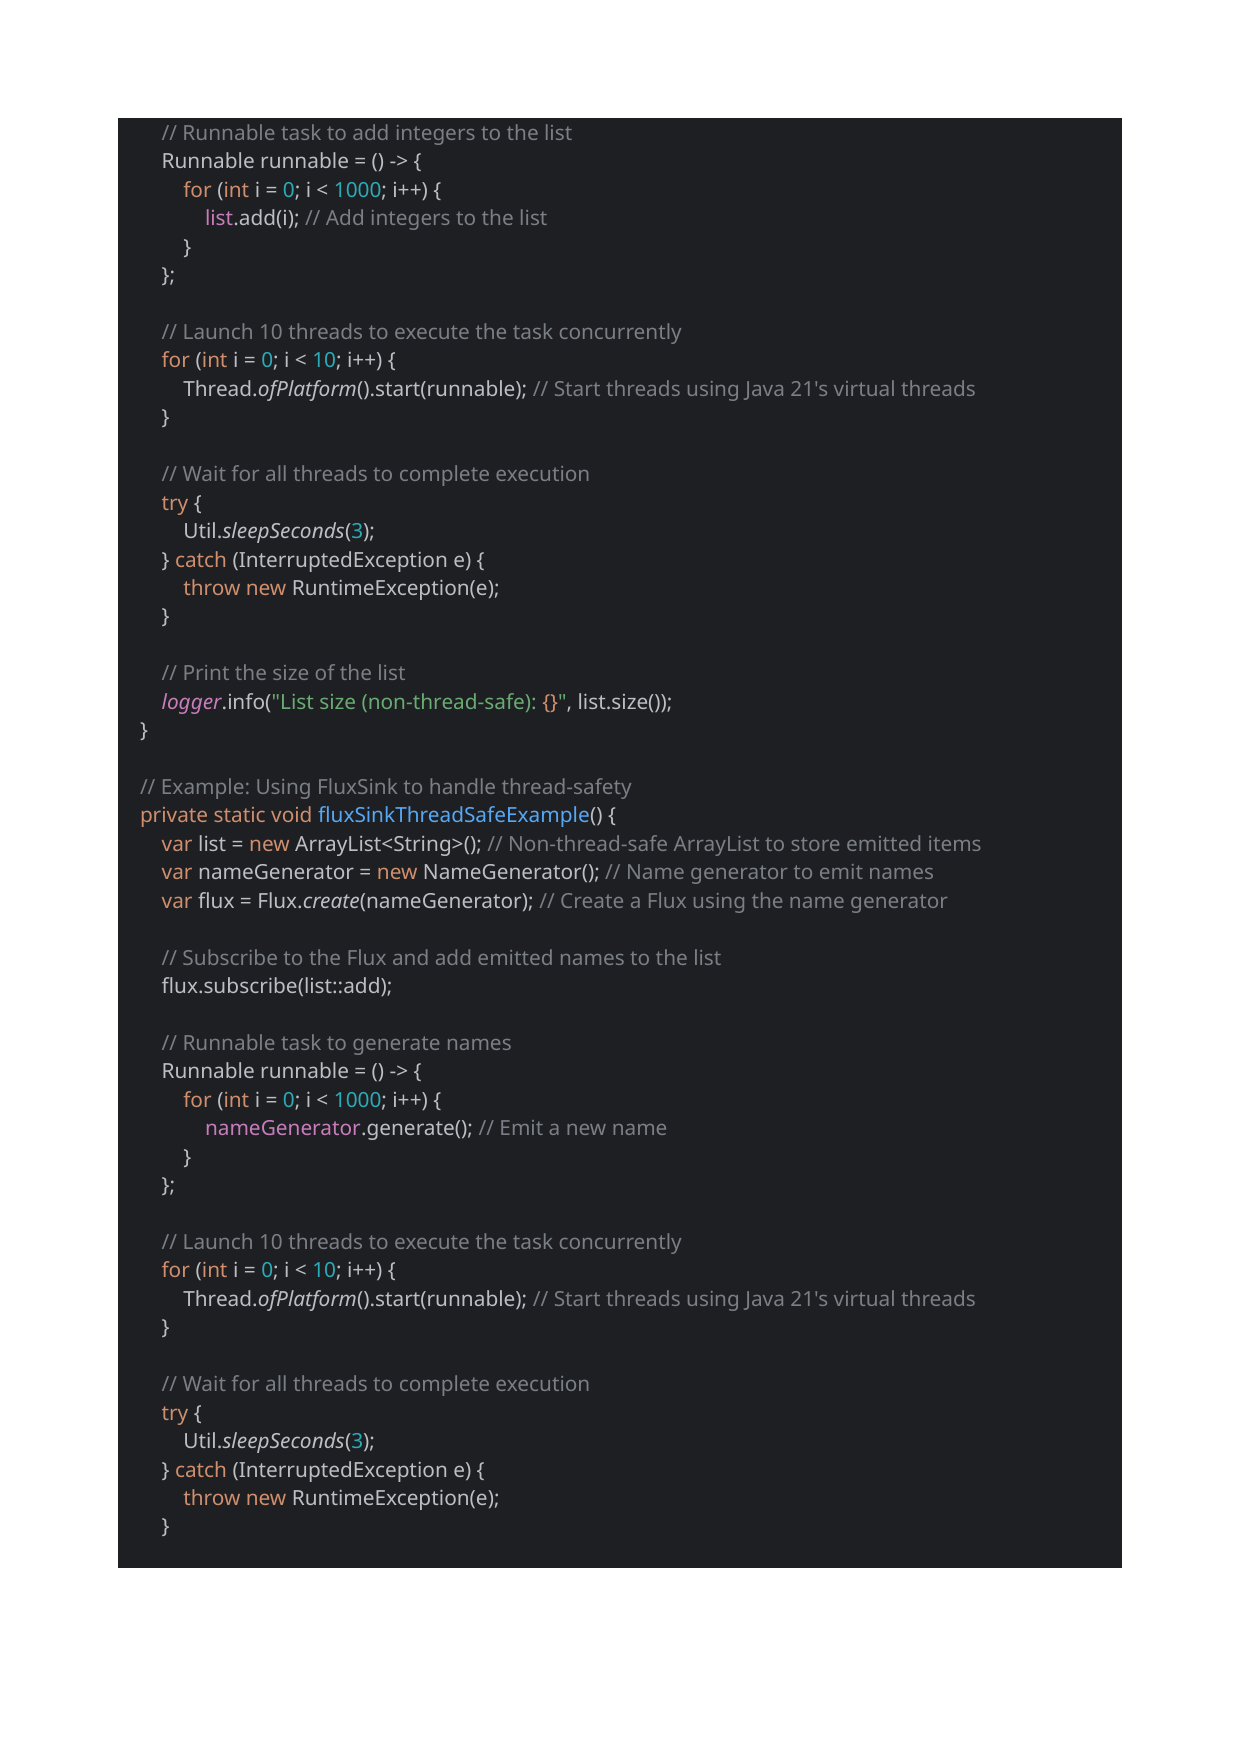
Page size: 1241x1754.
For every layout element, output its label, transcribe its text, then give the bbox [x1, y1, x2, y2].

text // Runnable task to add integers to the list Runnable runnable = () -> { for (int i = 0; i < 1000; i++) { list.add(i); // Add integers to the list } }; // Launch 10 threads to execute the task concurrently for (int i = 0; i < 10; i++) { Thread.ofPlatform().start(runnable); // Start threads using Java 21's virtual threads } // Wait for all threads to complete execution try { Util.sleepSeconds(3); } catch (InterruptedException e) { throw new RuntimeException(e); } // Print the size of the list logger.info("List size (non-thread-safe): {}", list.size()); } // Example: Using FluxSink to handle thread-safety private static void fluxSinkThreadSafeExample() { var list = new ArrayList<String>(); // Non-thread-safe ArrayList to store emitted items var nameGenerator = new NameGenerator(); // Name generator to emit names var flux = Flux.create(nameGenerator); // Create a Flux using the name generator // Subscribe to the Flux and add emitted names to the list flux.subscribe(list::add); // Runnable task to generate names Runnable runnable = () -> { for (int i = 0; i < 1000; i++) { nameGenerator.generate(); // Emit a new name } }; // Launch 10 threads to execute the task concurrently for (int i = 0; i < 10; i++) { Thread.ofPlatform().start(runnable); // Start threads using Java 21's virtual threads } // Wait for all threads to complete execution try { Util.sleepSeconds(3); } catch (InterruptedException e) { throw new RuntimeException(e); } [118, 118, 1122, 1568]
